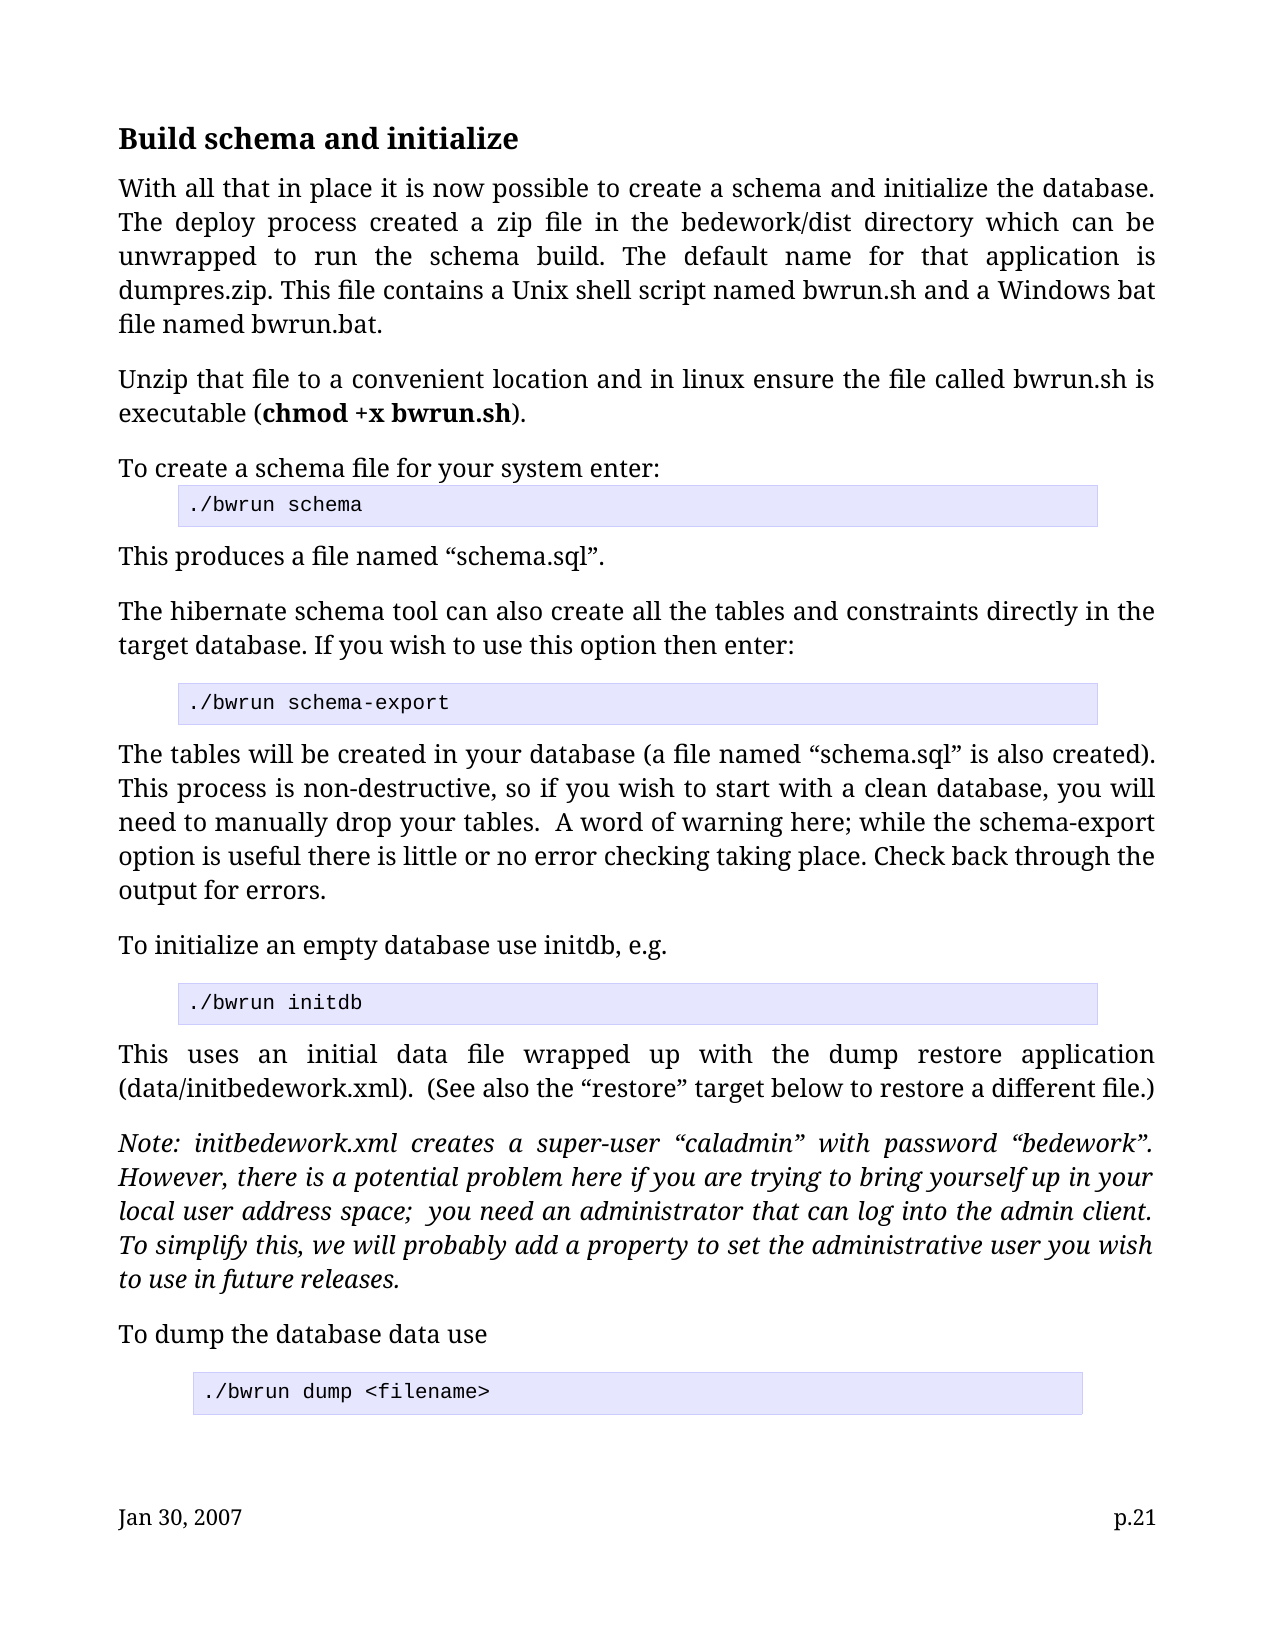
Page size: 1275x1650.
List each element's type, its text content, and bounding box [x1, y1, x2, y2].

text This produces a file named “schema.sql”. [118, 538, 1157, 572]
text To initialize an empty database use initdb, e.g. [118, 928, 1157, 962]
text ./bwrun dump <filename> [194, 1373, 1082, 1414]
text Note: initbedework.xml creates a super-user “caladmin” with password “bedework”. However, there is a potential problem here if you are trying to bring yourself up in your local user address space; you need an administrator that can log into the admin client. To simplify this, we will probably add a property to set the administrative user you wish to use in future releases. [118, 1125, 1157, 1296]
text With all that in place it is now possible to create a schema and initialize the database. The deploy process created a zip file in the bedework/dist directory which can be unwrapped to run the schema build. The default name for that application is dumpres.zip. This file contains a Unix shell script named bwrun.sh and a Windows bat file named bwrun.bat. [118, 170, 1157, 341]
text To dump the database data use [118, 1317, 1157, 1351]
text This uses an initial data file wrapped up with the dump restore application (data/initbedework.xml). (See also the “restore” target below to restore a different file.) [118, 1036, 1157, 1104]
text ./bwrun initdb [179, 984, 1097, 1024]
text To create a schema file for your system enter: [118, 451, 1157, 485]
text The tables will be created in your database (a file named “schema.sql” is also created). This process is non-destructive, so if you wish to start with a clean database, you will need to manually drop your tables. A word of warning here; while the schema-export option is useful there is little or no error checking taking place. Check back through the output for errors. [118, 736, 1157, 907]
text The hibernate schema tool can also create all the tables and constraints directly in the target database. If you wish to use this option then enter: [118, 593, 1157, 662]
text ./bwrun schema [179, 486, 1097, 526]
text ./bwrun schema-export [179, 684, 1097, 724]
subtitle Build schema and initialize [118, 118, 1157, 158]
text Unzip that file to a convenient location and in linux ensure the file called bwrun.sh is executable (chmod +x bwrun.sh). [118, 362, 1157, 430]
